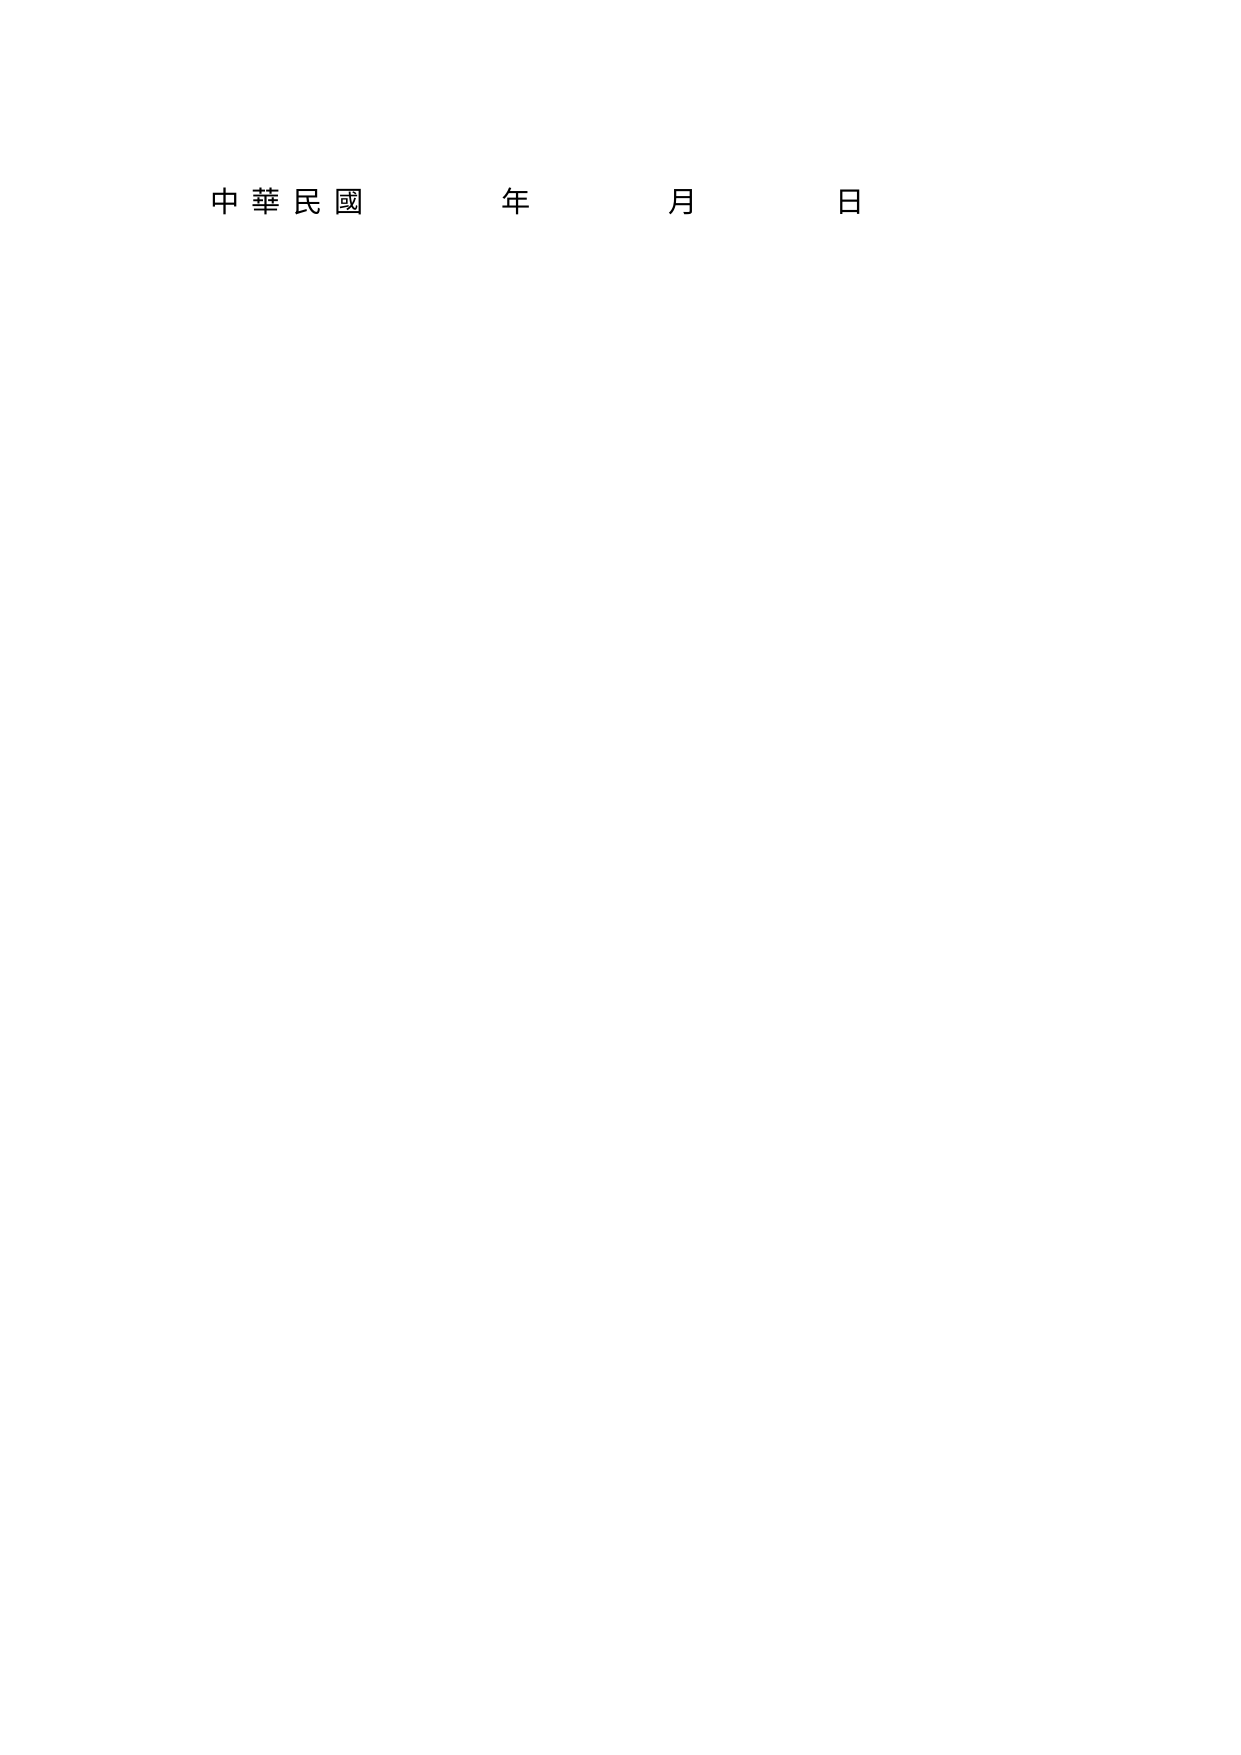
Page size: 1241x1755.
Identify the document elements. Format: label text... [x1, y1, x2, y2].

text 中華民國 年 月 日 [203, 158, 1037, 221]
